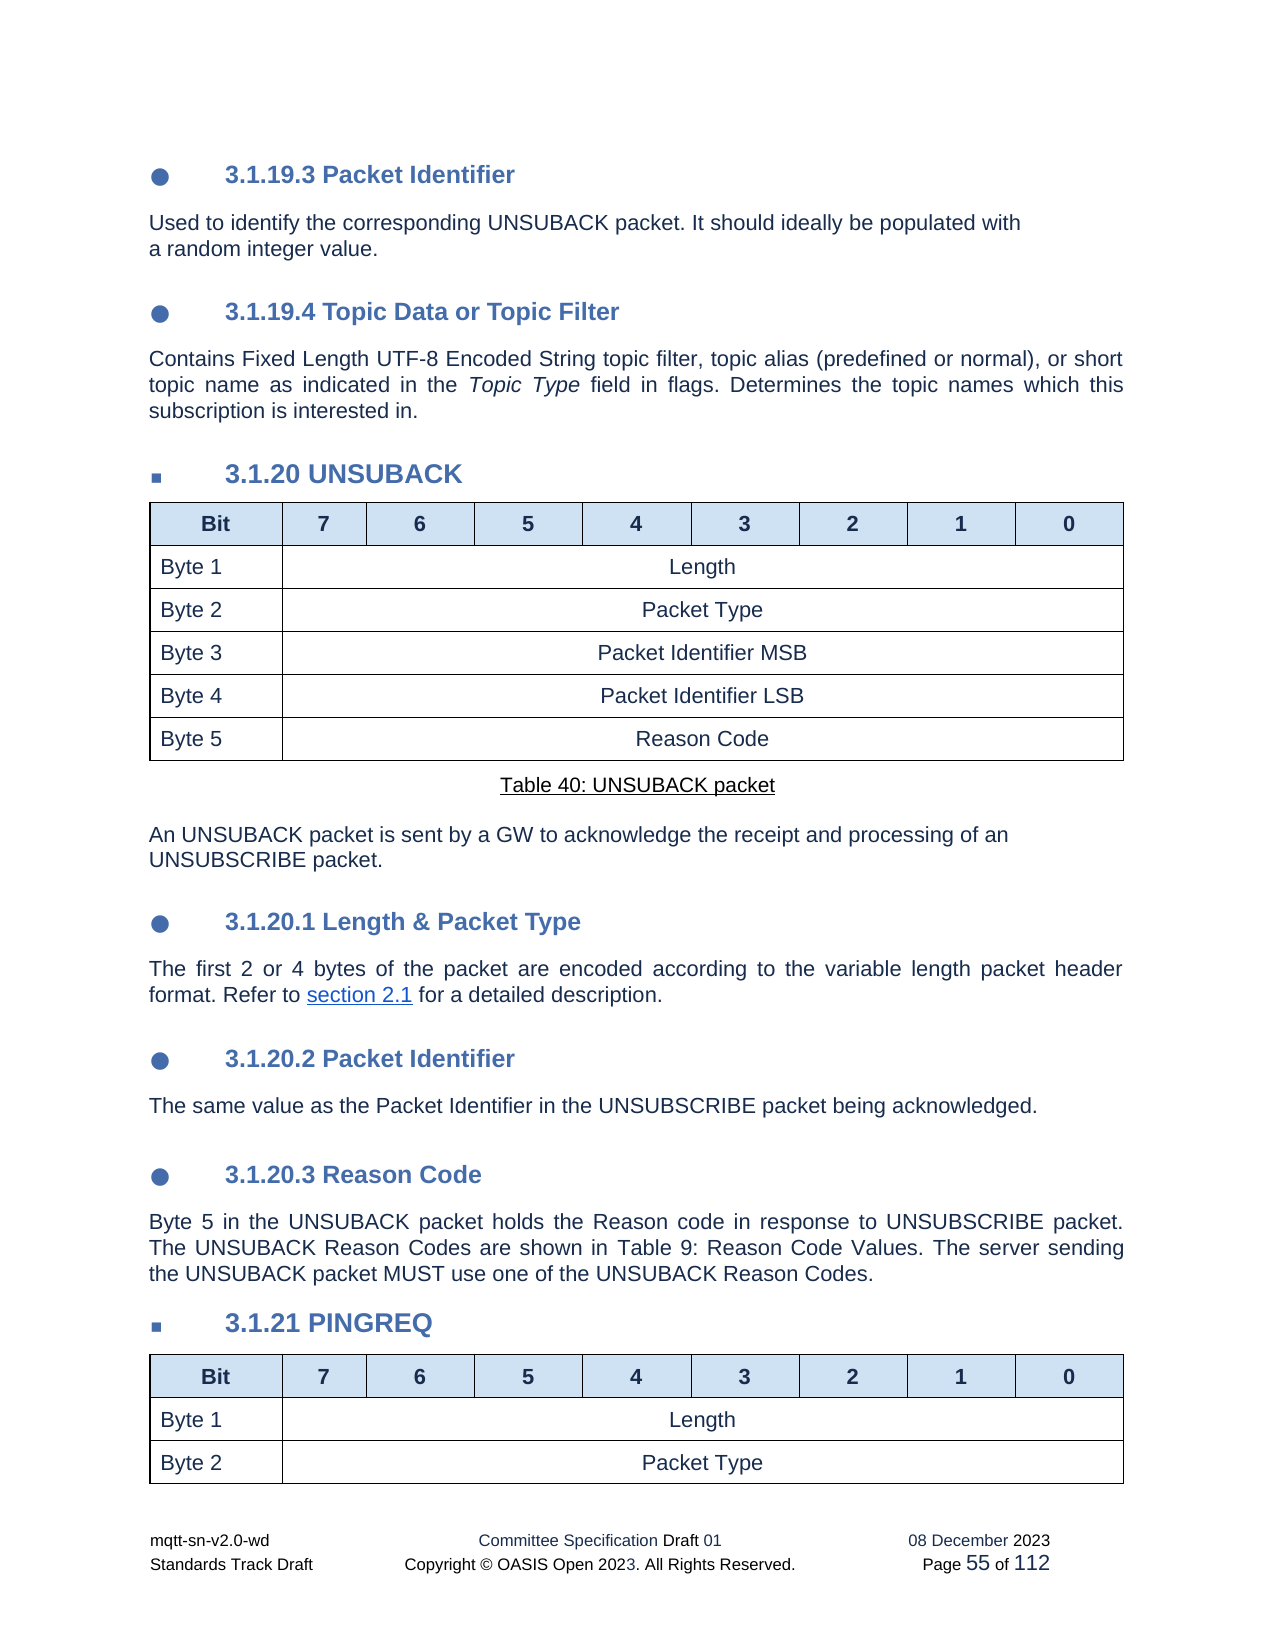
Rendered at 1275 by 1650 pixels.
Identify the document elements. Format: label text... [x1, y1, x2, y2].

table_header 0 [1016, 503, 1123, 545]
table_header 3 [692, 503, 799, 545]
table_cell Packet Identifier MSB [283, 632, 1123, 674]
subtitle 3.1.19.4 Topic Data or Topic Filter [150, 286, 1124, 333]
table_header 6 [367, 1355, 474, 1397]
table_cell Packet Type [283, 589, 1123, 631]
table_header 4 [583, 1355, 691, 1397]
subtitle 3.1.21 PINGREQ [150, 1305, 1124, 1343]
table_cell Byte 3 [151, 632, 282, 674]
table_cell Length [283, 546, 1123, 588]
table_header 5 [475, 503, 582, 545]
text The first 2 or 4 bytes of the packet are encoded according to the variable length packet header format. Refer to section 2.1 for a detailed description. [148, 956, 1124, 1007]
table_cell Packet Identifier LSB [283, 675, 1123, 717]
table_header 2 [800, 503, 907, 545]
table_header 6 [367, 503, 474, 545]
table_header 1 [908, 503, 1015, 545]
table_cell Reason Code [283, 718, 1123, 759]
table_cell Byte 1 [151, 546, 282, 588]
subtitle 3.1.20.3 Reason Code [150, 1149, 1124, 1196]
text Used to identify the corresponding UNSUBACK packet. It should ideally be populated with a random integer value. [148, 209, 1022, 261]
table_header Bit [151, 503, 282, 545]
text Byte 5 in the UNSUBACK packet holds the Reason code in response to UNSUBSCRIBE packet. The UNSUBACK Reason Codes are shown in Table 9: Reason Code Values. The server sending the UNSUBACK packet MUST use one of the UNSUBACK Reason Codes. [148, 1209, 1124, 1286]
table_header Bit [151, 1355, 282, 1397]
subtitle 3.1.19.3 Packet Identifier [150, 150, 1124, 197]
table_cell Byte 5 [151, 718, 282, 759]
table_cell Byte 4 [151, 675, 282, 717]
table_header 0 [1016, 1355, 1123, 1397]
table_header 2 [800, 1355, 907, 1397]
text The same value as the Packet Identifier in the UNSUBSCRIBE packet being acknowledged. [148, 1093, 1124, 1118]
table_cell Length [283, 1398, 1123, 1440]
table_header 7 [283, 503, 366, 545]
text Contains Fixed Length UTF-8 Encoded String topic filter, topic alias (predefined or normal), or short topic name as indicated in the Topic Type field in flags. Determines the topic names which this subscription is interested in. [148, 346, 1124, 423]
table_header 5 [475, 1355, 582, 1397]
table_header 7 [283, 1355, 366, 1397]
table_header 1 [908, 1355, 1015, 1397]
subtitle 3.1.20.1 Length & Packet Type [150, 897, 1124, 944]
subtitle 3.1.20.2 Packet Identifier [150, 1033, 1124, 1080]
table_cell Byte 2 [151, 589, 282, 631]
table_cell Byte 2 [151, 1441, 282, 1483]
table_header 4 [583, 503, 691, 545]
table_header 3 [692, 1355, 799, 1397]
table_cell Byte 1 [151, 1398, 282, 1440]
table_cell Packet Type [283, 1441, 1123, 1483]
text An UNSUBACK packet is sent by a GW to acknowledge the receipt and processing of an UNSUBSCRIBE packet. [148, 821, 1124, 872]
subtitle 3.1.20 UNSUBACK [150, 456, 1124, 494]
text Table 40: UNSUBACK packet [150, 773, 1125, 797]
